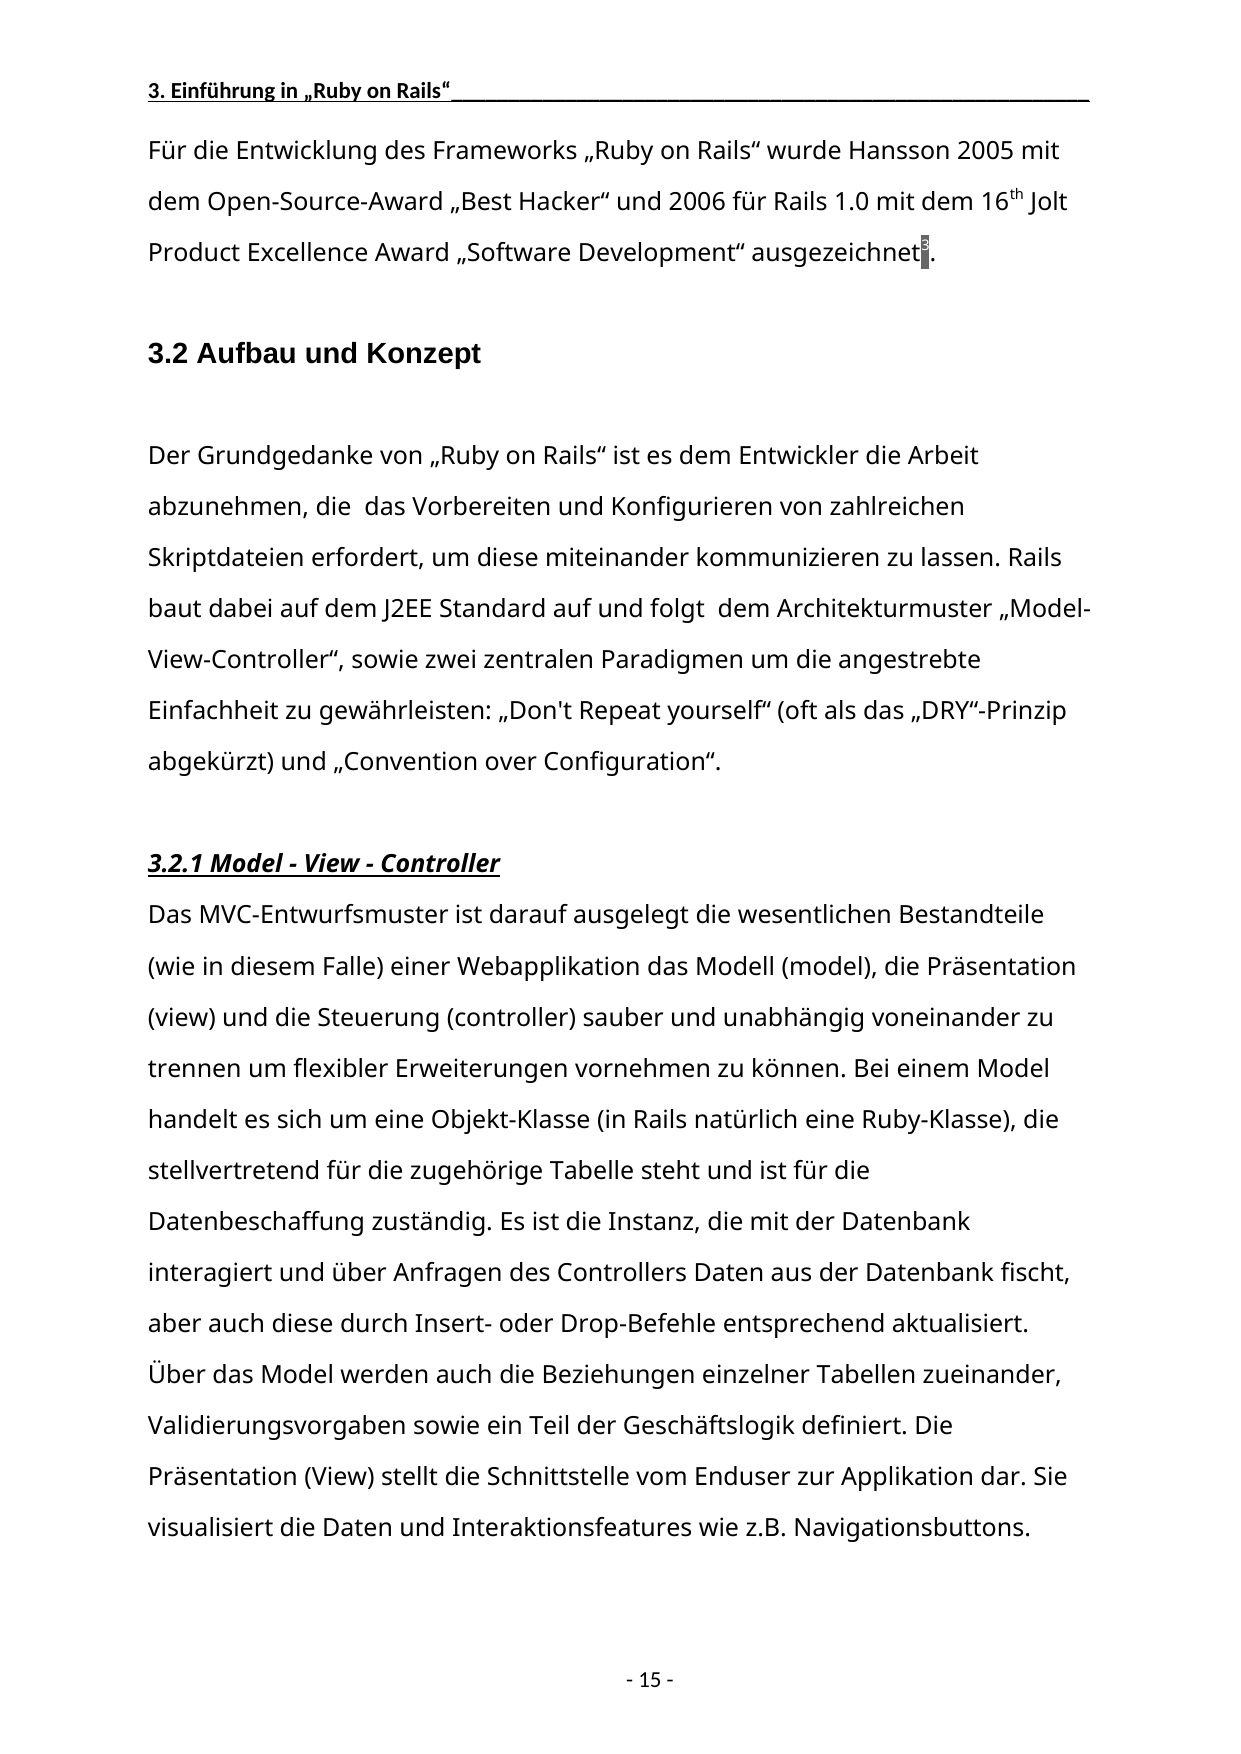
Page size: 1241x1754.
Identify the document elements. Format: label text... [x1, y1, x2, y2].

subtitle 3.2 Aufbau und Konzept [148, 336, 1093, 370]
text Der Grundgedanke von „Ruby on Rails“ ist es dem Entwickler die Arbeit abzunehmen, die das Vorbereiten und Konfigurieren von zahlreichen Skriptdateien erfordert, um diese miteinander kommunizieren zu lassen. Rails baut dabei auf dem J2EE Standard auf und folgt dem Architekturmuster „Model-View-Controller“, sowie zwei zentralen Paradigmen um die angestrebte Einfachheit zu gewährleisten: „Don't Repeat yourself“ (oft als das „DRY“-Prinzip abgekürzt) und „Convention over Configuration“. [148, 438, 1093, 778]
subtitle 3.2.1 Model - View - Controller [148, 846, 1093, 880]
text Das MVC-Entwurfsmuster ist darauf ausgelegt die wesentlichen Bestandteile (wie in diesem Falle) einer Webapplikation das Modell (model), die Präsentation (view) und die Steuerung (controller) sauber und unabhängig voneinander zu trennen um flexibler Erweiterungen vornehmen zu können. Bei einem Model handelt es sich um eine Objekt-Klasse (in Rails natürlich eine Ruby-Klasse), die stellvertretend für die zugehörige Tabelle steht und ist für die Datenbeschaffung zuständig. Es ist die Instanz, die mit der Datenbank interagiert und über Anfragen des Controllers Daten aus der Datenbank fischt, aber auch diese durch Insert- oder Drop-Befehle entsprechend aktualisiert. Über das Model werden auch die Beziehungen einzelner Tabellen zueinander, Validierungsvorgaben sowie ein Teil der Geschäftslogik definiert. Die Präsentation (View) stellt die Schnittstelle vom Enduser zur Applikation dar. Sie visualisiert die Daten und Interaktionsfeatures wie z.B. Navigationsbuttons. [148, 897, 1093, 1544]
text Für die Entwicklung des Frameworks „Ruby on Rails“ wurde Hansson 2005 mit dem Open-Source-Award „Best Hacker“ und 2006 für Rails 1.0 mit dem 16th Jolt Product Excellence Award „Software Development“ ausgezeichnet3. [148, 133, 1093, 269]
